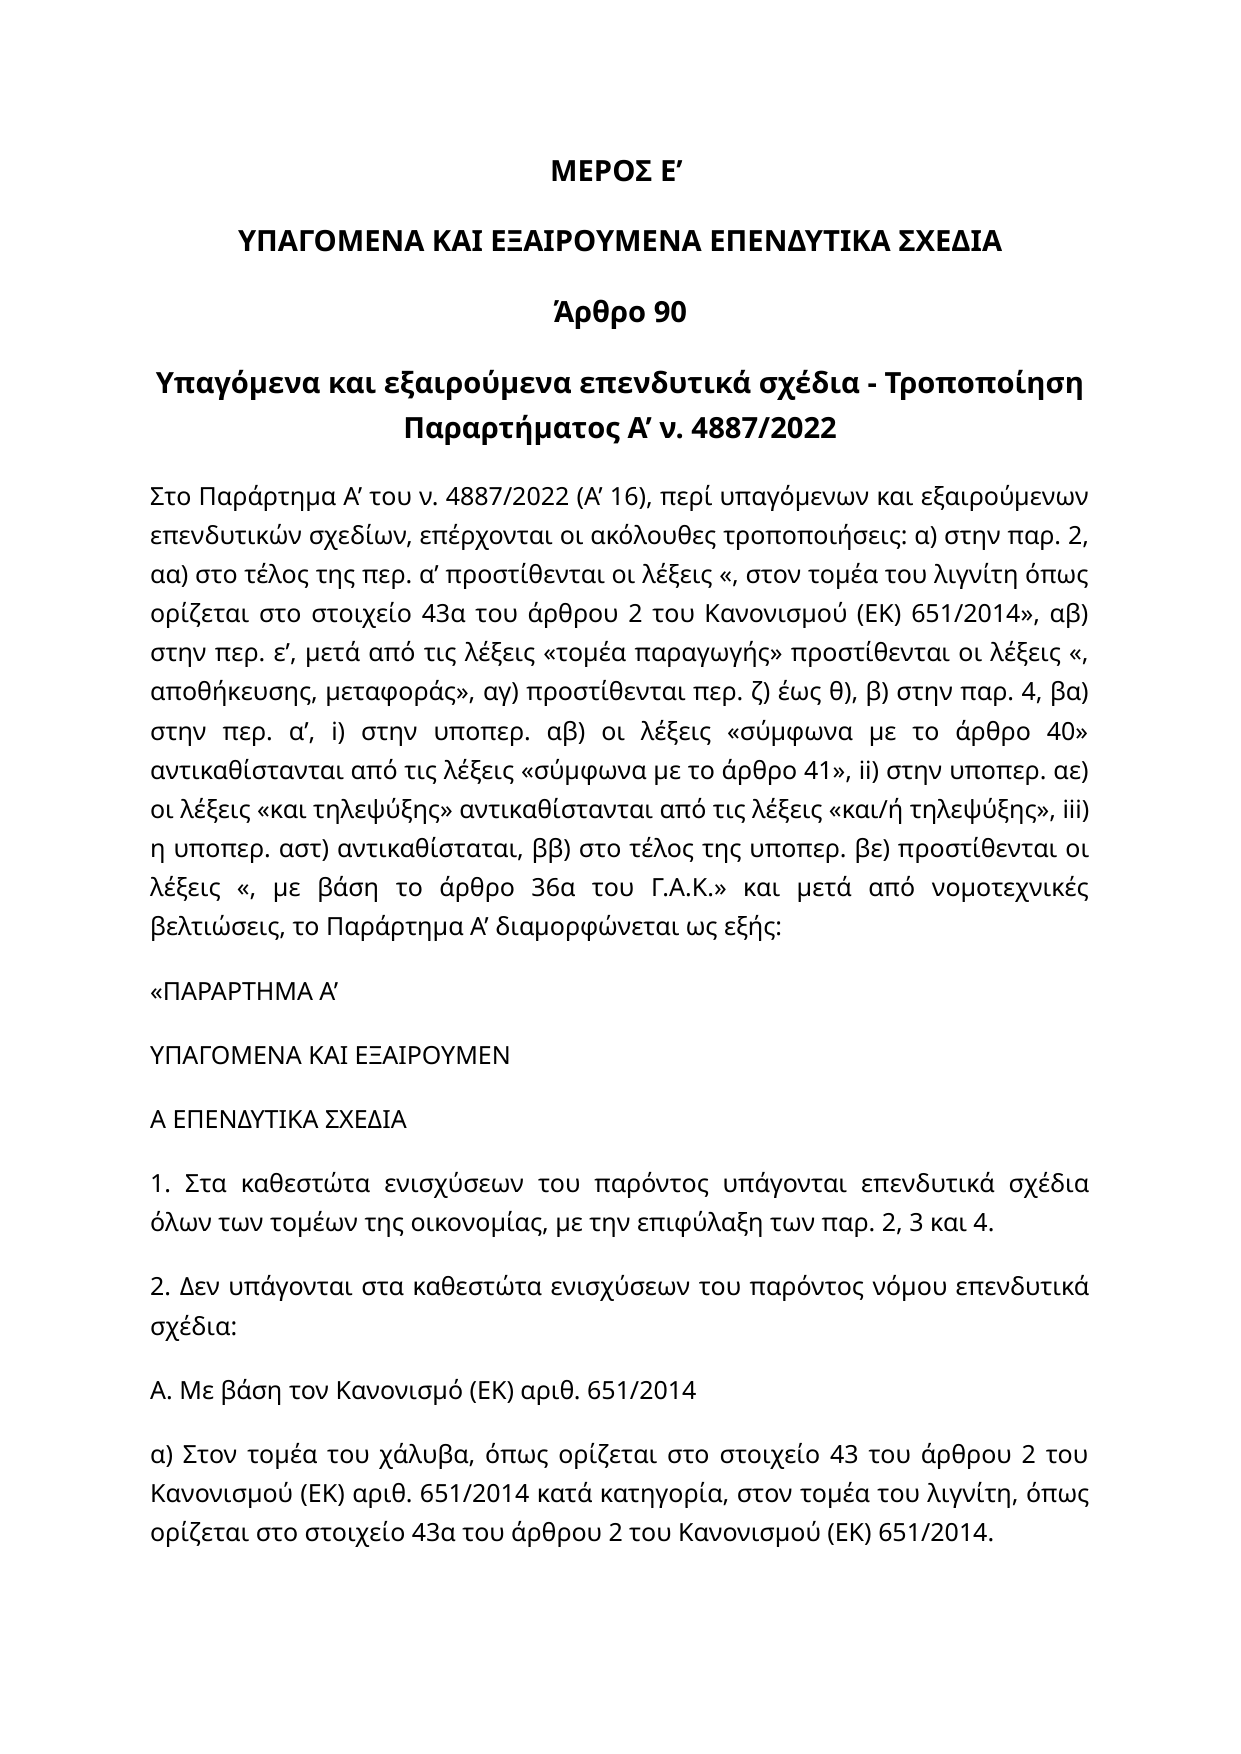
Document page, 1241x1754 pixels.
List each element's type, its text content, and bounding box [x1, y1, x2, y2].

text ΥΠΑΓΟΜΕΝΑ ΚΑΙ ΕΞΑΙΡΟΥΜΕΝ [150, 1037, 1090, 1071]
subtitle Άρθρο 90 [150, 291, 1090, 331]
text 1. Στα καθεστώτα ενισχύσεων του παρόντος υπάγονται επενδυτικά σχέδια όλων των τομέων της οικονομίας, με την επιφύλαξη των παρ. 2, 3 και 4. [150, 1166, 1090, 1239]
subtitle ΜΕΡΟΣ Ε’ [150, 150, 1090, 190]
text 2. Δεν υπάγονται στα καθεστώτα ενισχύσεων του παρόντος νόμου επενδυτικά σχέδια: [150, 1269, 1090, 1342]
subtitle Υπαγόμενα και εξαιρούμενα επενδυτικά σχέδια - Τροποποίηση Παραρτήματος Α’ ν. 4887/2022 [150, 362, 1090, 447]
text Α ΕΠΕΝΔΥΤΙΚΑ ΣΧΕΔΙΑ [150, 1101, 1090, 1136]
text «ΠΑΡΑΡΤΗΜΑ Α’ [150, 973, 1090, 1007]
text α) Στον τομέα του χάλυβα, όπως ορίζεται στο στοιχείο 43 του άρθρου 2 του Κανονισμού (ΕΚ) αριθ. 651/2014 κατά κατηγορία, στον τομέα του λιγνίτη, όπως ορίζεται στο στοιχείο 43α του άρθρου 2 του Κανονισμού (ΕΚ) 651/2014. [150, 1436, 1090, 1549]
text Α. Με βάση τον Κανονισμό (ΕΚ) αριθ. 651/2014 [150, 1372, 1090, 1406]
text Στο Παράρτημα Α’ του ν. 4887/2022 (Α’ 16), περί υπαγόμενων και εξαιρούμενων επενδυτικών σχεδίων, επέρχονται οι ακόλουθες τροποποιήσεις: α) στην παρ. 2, αα) στο τέλος της περ. α’ προστίθενται οι λέξεις «, στον τομέα του λιγνίτη όπως ορίζεται στο στοιχείο 43α του άρθρου 2 του Κανονισμού (ΕΚ) 651/2014», αβ) στην περ. ε’, μετά από τις λέξεις «τομέα παραγωγής» προστίθενται οι λέξεις «, αποθήκευσης, μεταφοράς», αγ) προστίθενται περ. ζ) έως θ), β) στην παρ. 4, βα) στην περ. α’, i) στην υποπερ. αβ) οι λέξεις «σύμφωνα με το άρθρο 40» αντικαθίστανται από τις λέξεις «σύμφωνα με το άρθρο 41», ii) στην υποπερ. αε) οι λέξεις «και τηλεψύξης» αντικαθίστανται από τις λέξεις «και/ή τηλεψύξης», iii) η υποπερ. αστ) αντικαθίσταται, ββ) στο τέλος της υποπερ. βε) προστίθενται οι λέξεις «, με βάση το άρθρο 36α του Γ.Α.Κ.» και μετά από νομοτεχνικές βελτιώσεις, το Παράρτημα Α’ διαμορφώνεται ως εξής: [150, 478, 1090, 943]
subtitle ΥΠΑΓΟΜΕΝΑ ΚΑΙ ΕΞΑΙΡΟΥΜΕΝΑ ΕΠΕΝΔΥΤΙΚΑ ΣΧΕΔΙΑ [150, 221, 1090, 260]
